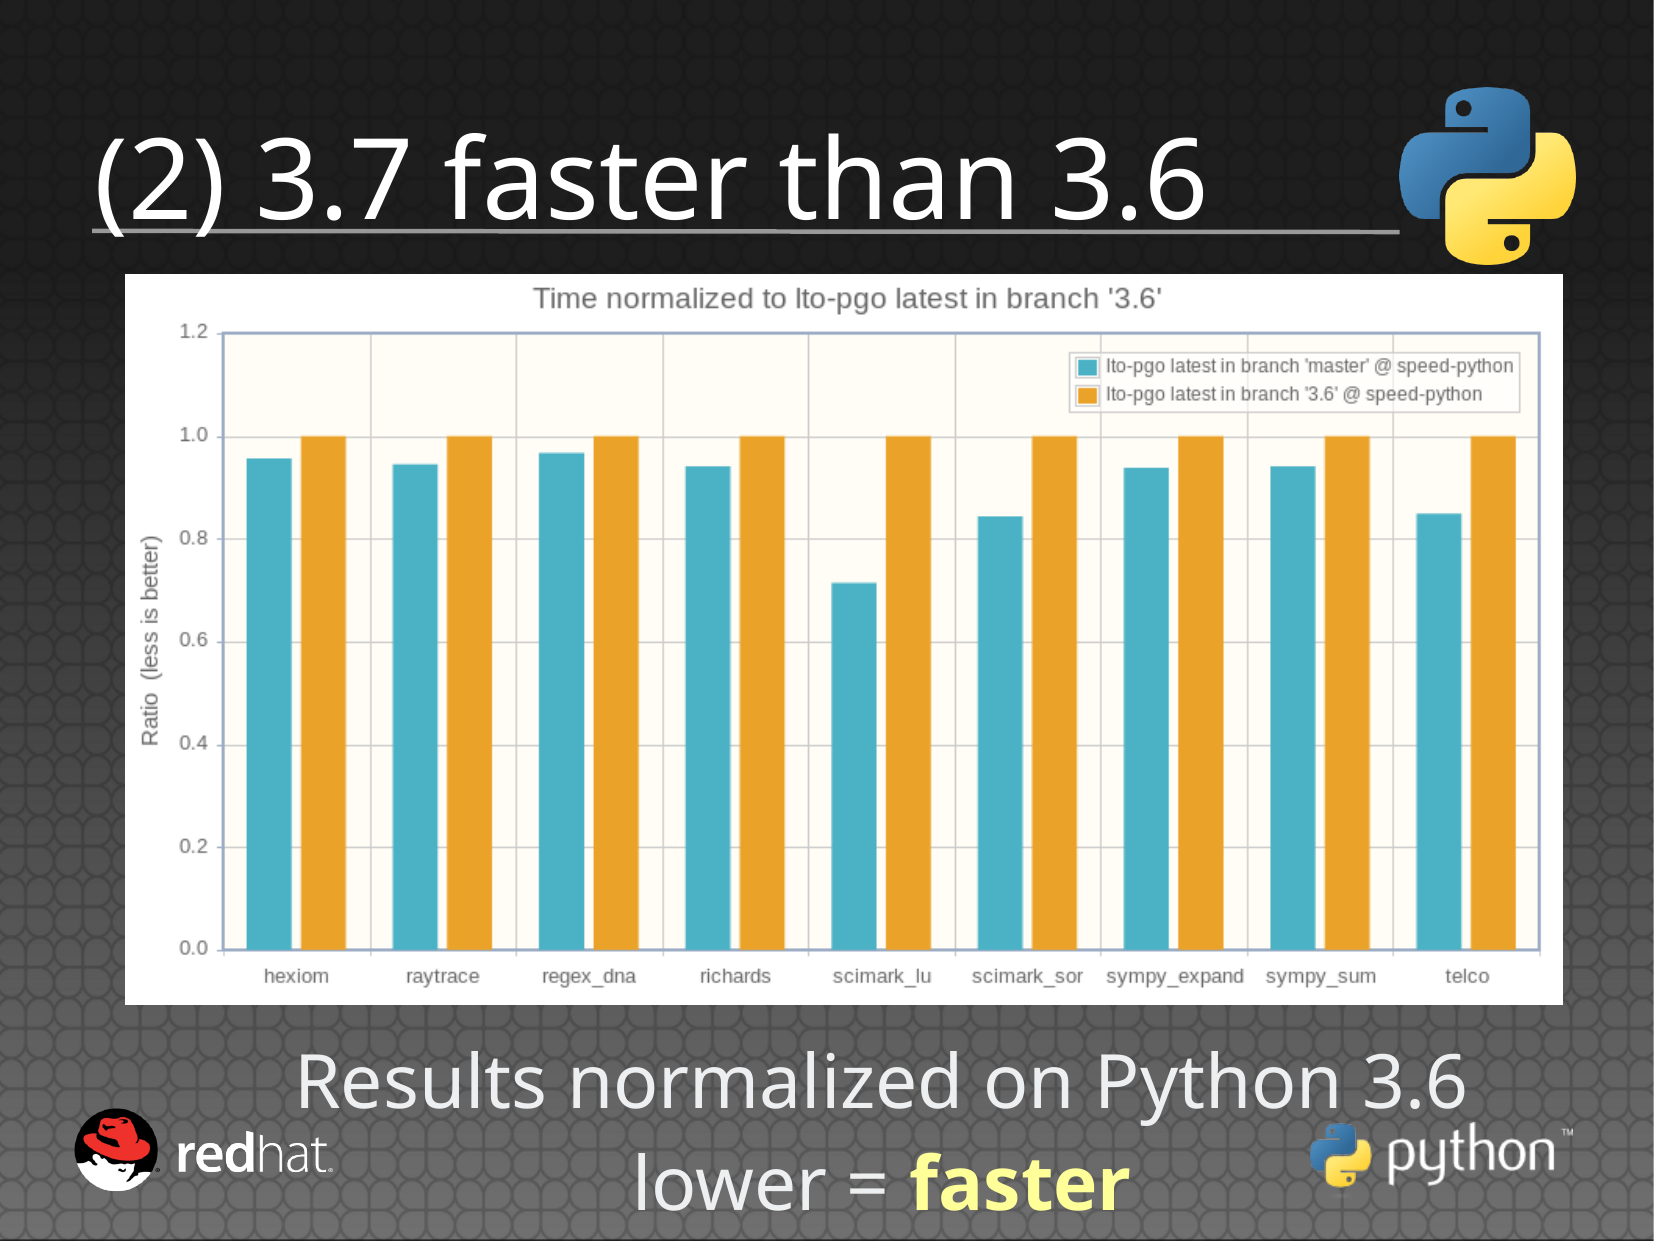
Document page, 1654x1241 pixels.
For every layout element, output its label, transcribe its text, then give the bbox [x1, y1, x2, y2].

title (2) 3.7 faster than 3.6 [94, 100, 1426, 251]
text_box Results normalized on Python 3.6 lower = faster [279, 1021, 1491, 1206]
picture [0, 0, 1654, 1241]
